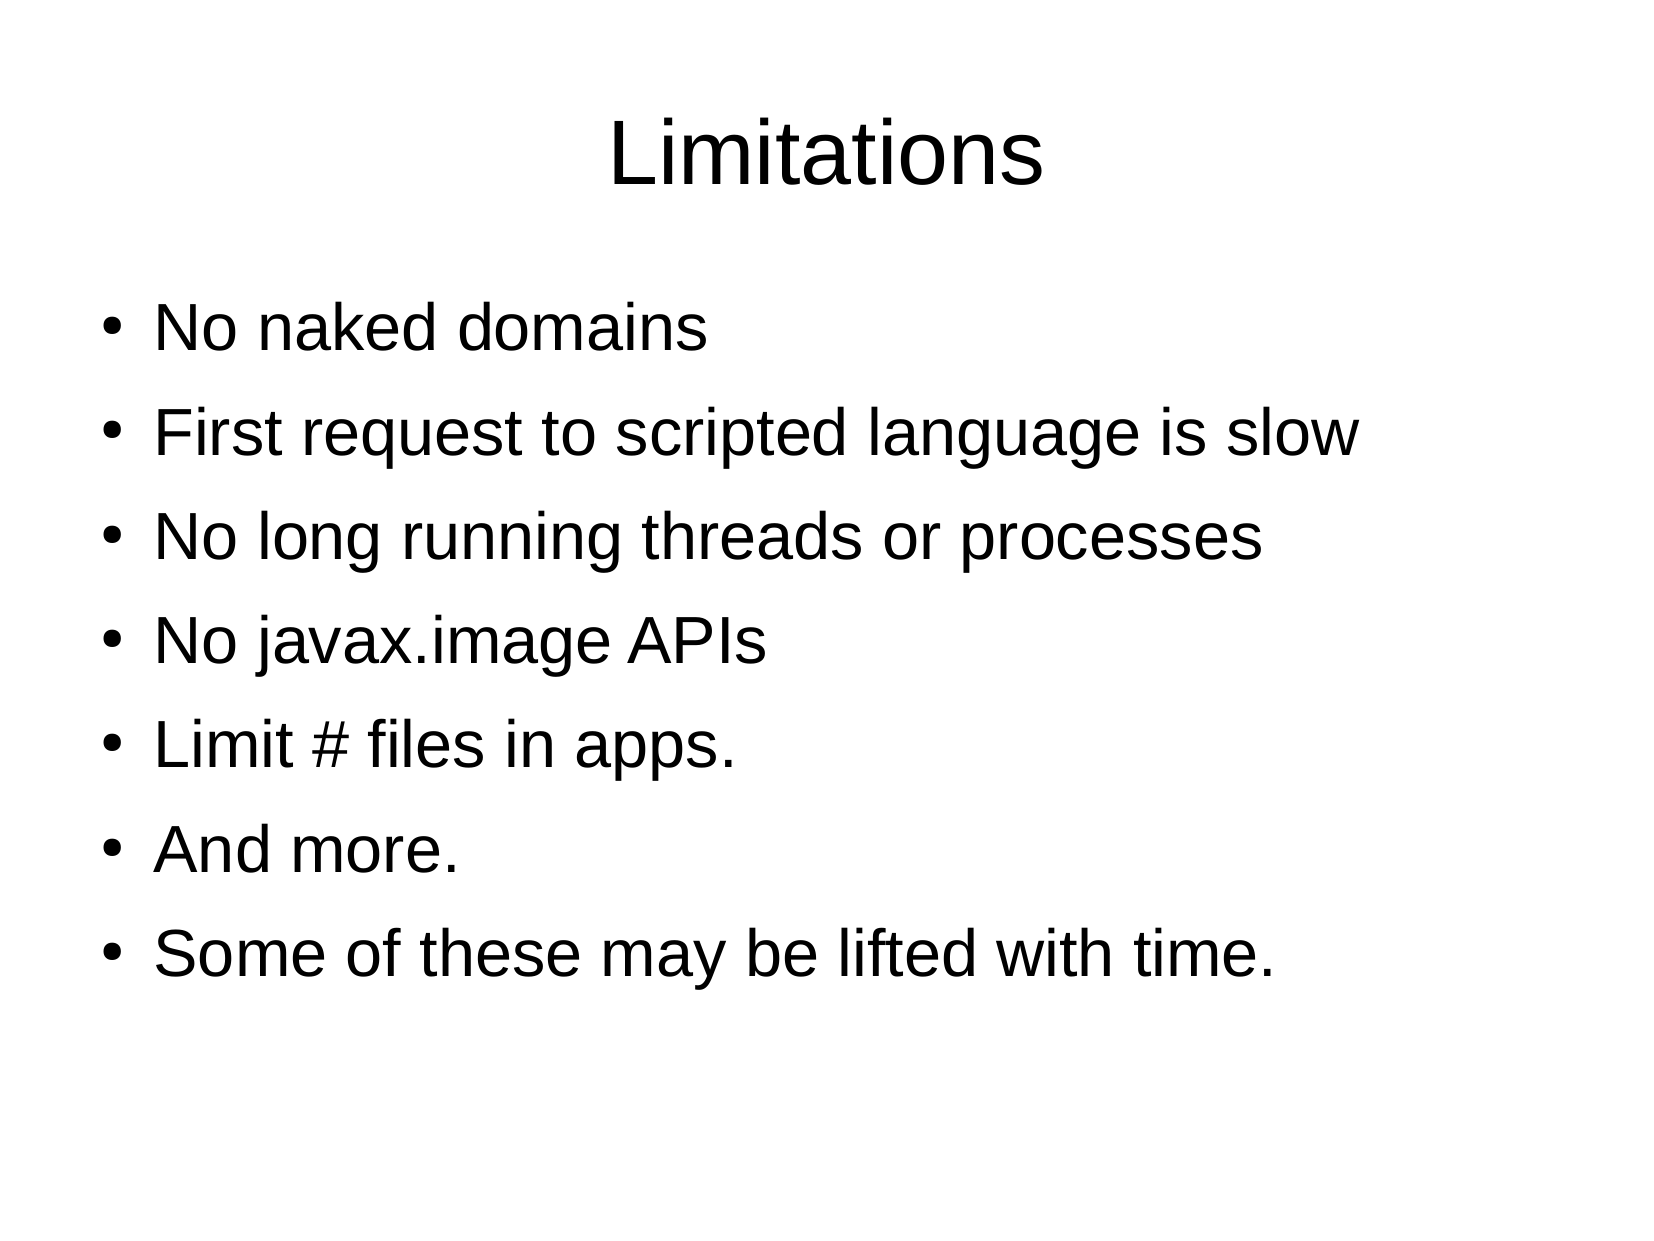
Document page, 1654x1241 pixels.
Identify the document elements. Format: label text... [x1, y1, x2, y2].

title Limitations [82, 49, 1571, 257]
list No naked domains First request to scripted language is slow No long running threads or processes No javax.image APIs Limit # files in apps. And more. Some of these may be lifted with time. [82, 290, 1538, 1010]
